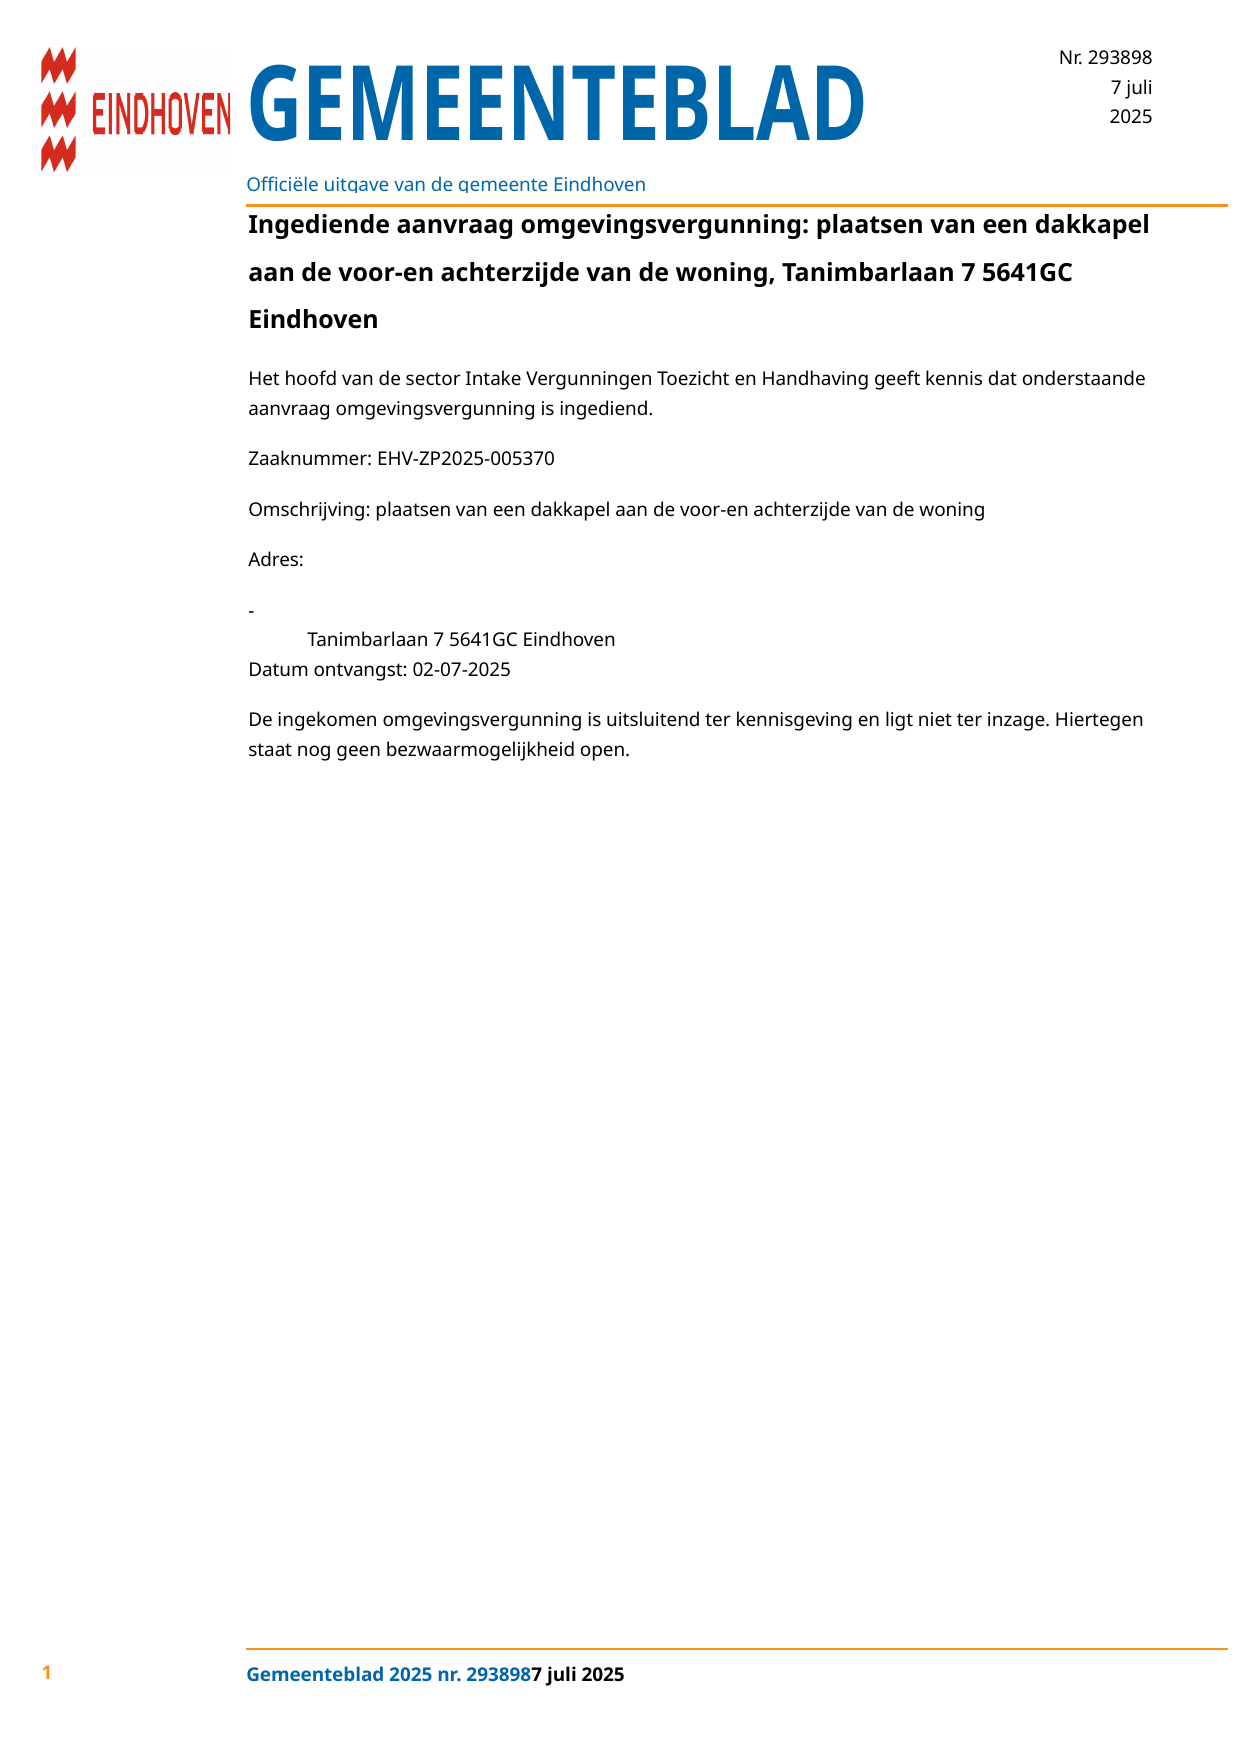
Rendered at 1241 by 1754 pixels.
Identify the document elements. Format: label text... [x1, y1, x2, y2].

text Datum ontvangst: 02-07-2025 [248, 656, 1152, 682]
text Adres: [248, 546, 1152, 572]
text De ingekomen omgevingsvergunning is uitsluitend ter kennisgeving en ligt niet ter inzage. Hiertegen staat nog geen bezwaarmogelijkheid open. [248, 706, 1152, 762]
text Zaaknummer: EHV-ZP2025-005370 [248, 446, 1152, 471]
text Ingediende aanvraag omgevingsvergunning: plaatsen van een dakkapel aan de voor-en achterzijde van de woning, Tanimbarlaan 7 5641GC Eindhoven [248, 207, 1152, 336]
list Tanimbarlaan 7 5641GC Eindhoven [248, 626, 1152, 652]
picture [41, 47, 231, 172]
text Omschrijving: plaatsen van een dakkapel aan de voor-en achterzijde van de woning [248, 496, 1152, 522]
text Het hoofd van de sector Intake Vergunningen Toezicht en Handhaving geeft kennis dat onderstaande aanvraag omgevingsvergunning is ingediend. [248, 366, 1152, 421]
